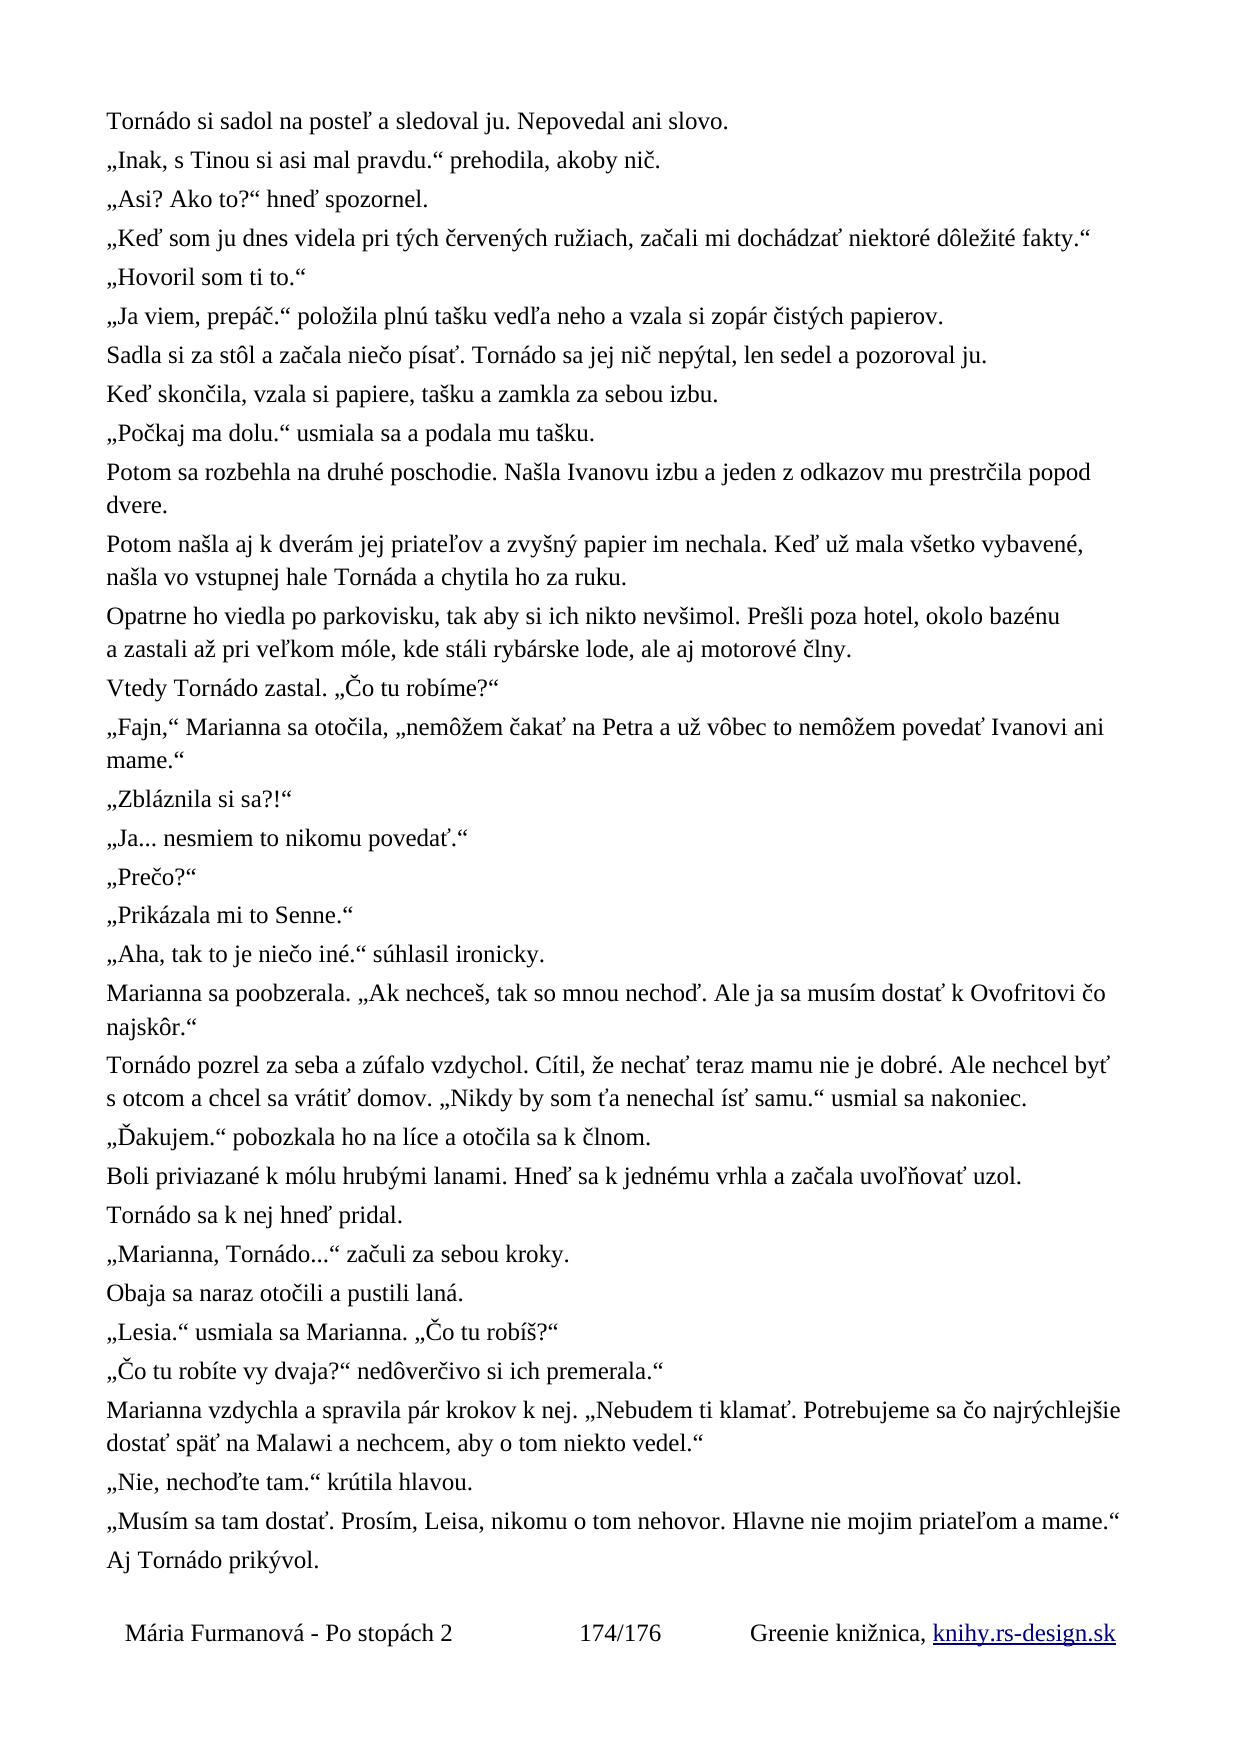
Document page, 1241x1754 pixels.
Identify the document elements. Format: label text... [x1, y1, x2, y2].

text „Marianna, Tornádo...“ začuli za sebou kroky. [106, 1239, 1134, 1268]
text „Zbláznila si sa?!“ [106, 784, 1134, 812]
text „Ja... nesmiem to nikomu povedať.“ [106, 823, 1134, 851]
text „Fajn,“ Marianna sa otočila, „nemôžem čakať na Petra a už vôbec to nemôžem povedať Ivanovi ani mame.“ [106, 712, 1134, 773]
text „Aha, tak to je niečo iné.“ súhlasil ironicky. [106, 939, 1134, 968]
text Boli priviazané k mólu hrubými lanami. Hneď sa k jednému vrhla a začala uvoľňovať uzol. [106, 1161, 1134, 1190]
text „Keď som ju dnes videla pri tých červených ružiach, začali mi dochádzať niektoré dôležité fakty.“ [106, 223, 1134, 252]
text „Ja viem, prepáč.“ položila plnú tašku vedľa neho a vzala si zopár čistých papierov. [106, 301, 1134, 330]
text Potom sa rozbehla na druhé poschodie. Našla Ivanovu izbu a jeden z odkazov mu prestrčila popod dvere. [106, 457, 1134, 519]
text Tornádo si sadol na posteľ a sledoval ju. Nepovedal ani slovo. [106, 106, 1134, 135]
text „Inak, s Tinou si asi mal pravdu.“ prehodila, akoby nič. [106, 145, 1134, 174]
text Potom našla aj k dverám jej priateľov a zvyšný papier im nechala. Keď už mala všetko vybavené, našla vo vstupnej hale Tornáda a chytila ho za ruku. [106, 529, 1134, 591]
text Tornádo sa k nej hneď pridal. [106, 1200, 1134, 1229]
text Sadla si za stôl a začala niečo písať. Tornádo sa jej nič nepýtal, len sedel a pozoroval ju. [106, 340, 1134, 369]
text Marianna vzdychla a spravila pár krokov k nej. „Nebudem ti klamať. Potrebujeme sa čo najrýchlejšie dostať späť na Malawi a nechcem, aby o tom niekto vedel.“ [106, 1395, 1134, 1457]
text „Počkaj ma dolu.“ usmiala sa a podala mu tašku. [106, 418, 1134, 447]
text Aj Tornádo prikývol. [106, 1545, 1134, 1574]
text Vtedy Tornádo zastal. „Čo tu robíme?“ [106, 673, 1134, 702]
text „Nie, nechoďte tam.“ krútila hlavou. [106, 1467, 1134, 1496]
text Tornádo pozrel za seba a zúfalo vzdychol. Cítil, že nechať teraz mamu nie je dobré. Ale nechcel byť s otcom a chcel sa vrátiť domov. „Nikdy by som ťa nenechal ísť samu.“ usmial sa nakoniec. [106, 1051, 1134, 1112]
text Opatrne ho viedla po parkovisku, tak aby si ich nikto nevšimol. Prešli poza hotel, okolo bazénu a zastali až pri veľkom móle, kde stáli rybárske lode, ale aj motorové člny. [106, 601, 1134, 663]
text „Prikázala mi to Senne.“ [106, 901, 1134, 929]
text Marianna sa poobzerala. „Ak nechceš, tak so mnou nechoď. Ale ja sa musím dostať k Ovofritovi čo najskôr.“ [106, 978, 1134, 1040]
text „Čo tu robíte vy dvaja?“ nedôverčivo si ich premerala.“ [106, 1356, 1134, 1385]
text Keď skončila, vzala si papiere, tašku a zamkla za sebou izbu. [106, 379, 1134, 408]
text „Ďakujem.“ pobozkala ho na líce a otočila sa k člnom. [106, 1122, 1134, 1151]
text „Hovoril som ti to.“ [106, 262, 1134, 291]
text „Lesia.“ usmiala sa Marianna. „Čo tu robíš?“ [106, 1317, 1134, 1346]
text Obaja sa naraz otočili a pustili laná. [106, 1278, 1134, 1307]
text „Prečo?“ [106, 862, 1134, 890]
text „Asi? Ako to?“ hneď spozornel. [106, 184, 1134, 213]
text „Musím sa tam dostať. Prosím, Leisa, nikomu o tom nehovor. Hlavne nie mojim priateľom a mame.“ [106, 1506, 1134, 1535]
